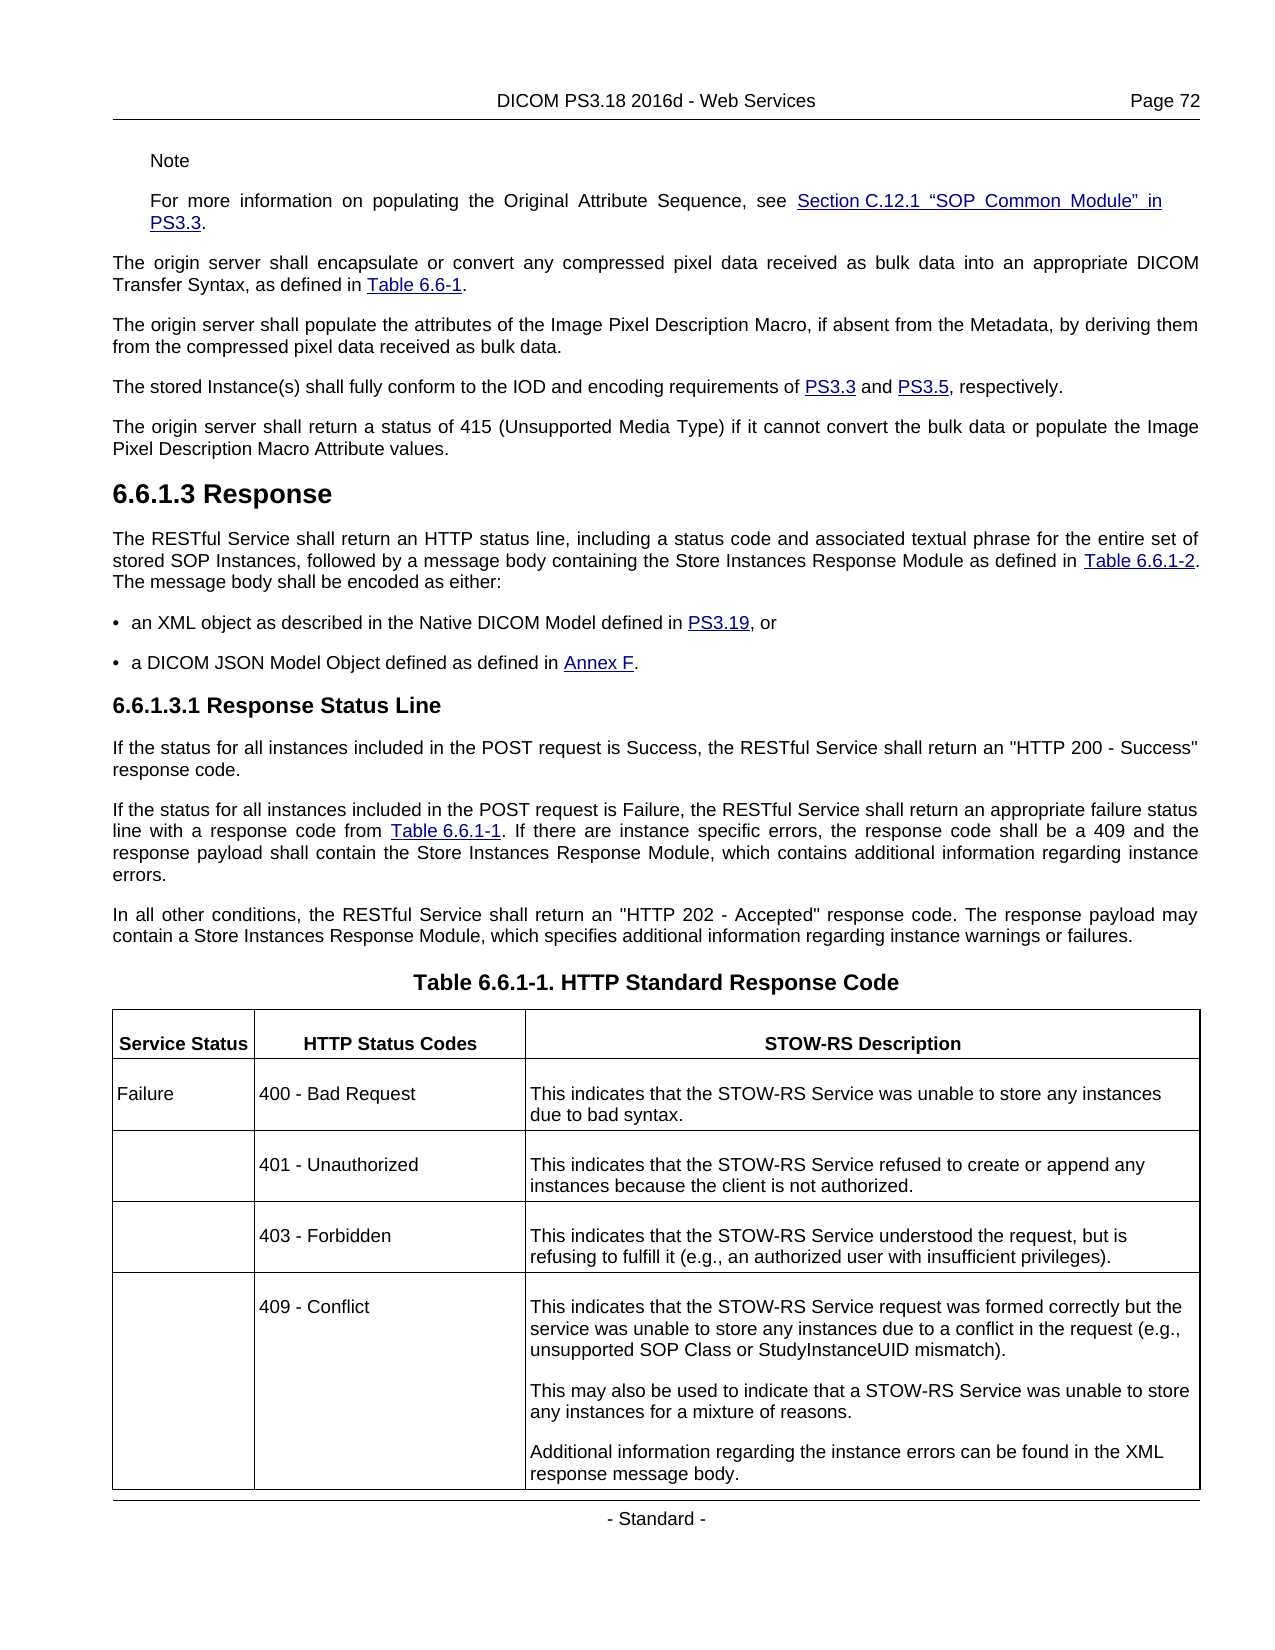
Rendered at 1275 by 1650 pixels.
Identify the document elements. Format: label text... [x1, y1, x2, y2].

table_cell This indicates that the STOW-RS Service was unable to store any instances due to bad syntax. [526, 1059, 1199, 1129]
text In all other conditions, the RESTful Service shall return an "HTTP 202 - Accepted" response code. The response payload may contain a Store Instances Response Module, which specifies additional information regarding instance warnings or failures. [112, 904, 1200, 947]
table_cell 409 - Conflict [255, 1273, 525, 1489]
table_cell [113, 1273, 254, 1489]
text Note [150, 150, 1162, 172]
table_cell 403 - Forbidden [255, 1202, 525, 1272]
text Table 6.6.1-1. HTTP Standard Response Code [112, 969, 1200, 995]
text If the status for all instances included in the POST request is Failure, the RESTful Service shall return an appropriate failure status line with a response code from Table 6.6.1-1. If there are instance specific errors, the response code shall be a 409 and the response payload shall contain the Store Instances Response Module, which contains additional information regarding instance errors. [112, 799, 1200, 885]
list an XML object as described in the Native DICOM Model defined in PS3.19, or [112, 612, 1200, 633]
text 6.6.1.3.1 Response Status Line [112, 692, 1200, 718]
text If the status for all instances included in the POST request is Success, the RESTful Service shall return an "HTTP 200 - Success" response code. [112, 737, 1200, 780]
table_cell [113, 1131, 254, 1201]
text 6.6.1.3 Response [112, 478, 1200, 509]
text The origin server shall encapsulate or convert any compressed pixel data received as bulk data into an appropriate DICOM Transfer Syntax, as defined in Table 6.6-1. [112, 252, 1200, 295]
table_cell This indicates that the STOW-RS Service request was formed correctly but the service was unable to store any instances due to a conflict in the request (e.g., unsupported SOP Class or StudyInstanceUID mismatch). This may also be used to indicate that a STOW-RS Service was unable to store any instances for a mixture of reasons. Additional information regarding the instance errors can be found in the XML response message body. [526, 1273, 1199, 1489]
table_header STOW-RS Description [526, 1010, 1199, 1058]
table_cell This indicates that the STOW-RS Service understood the request, but is refusing to fulfill it (e.g., an authorized user with insufficient privileges). [526, 1202, 1199, 1272]
table_header HTTP Status Codes [255, 1010, 525, 1058]
text For more information on populating the Original Attribute Sequence, see Section C.12.1 “SOP Common Module” in PS3.3. [150, 190, 1162, 233]
table_cell [113, 1202, 254, 1272]
list a DICOM JSON Model Object defined as defined in Annex F. [112, 652, 1200, 673]
text The origin server shall populate the attributes of the Image Pixel Description Macro, if absent from the Metadata, by deriving them from the compressed pixel data received as bulk data. [112, 314, 1200, 357]
table_cell This indicates that the STOW-RS Service refused to create or append any instances because the client is not authorized. [526, 1131, 1199, 1201]
table_cell 401 - Unauthorized [255, 1131, 525, 1201]
table_header Service Status [113, 1010, 254, 1058]
table_cell Failure [113, 1059, 254, 1129]
text The RESTful Service shall return an HTTP status line, including a status code and associated textual phrase for the entire set of stored SOP Instances, followed by a message body containing the Store Instances Response Module as defined in Table 6.6.1-2. The message body shall be encoded as either: [112, 528, 1200, 593]
text The stored Instance(s) shall fully conform to the IOD and encoding requirements of PS3.3 and PS3.5, respectively. [112, 376, 1200, 397]
text The origin server shall return a status of 415 (Unsupported Media Type) if it cannot convert the bulk data or populate the Image Pixel Description Macro Attribute values. [112, 416, 1200, 459]
table_cell 400 - Bad Request [255, 1059, 525, 1129]
